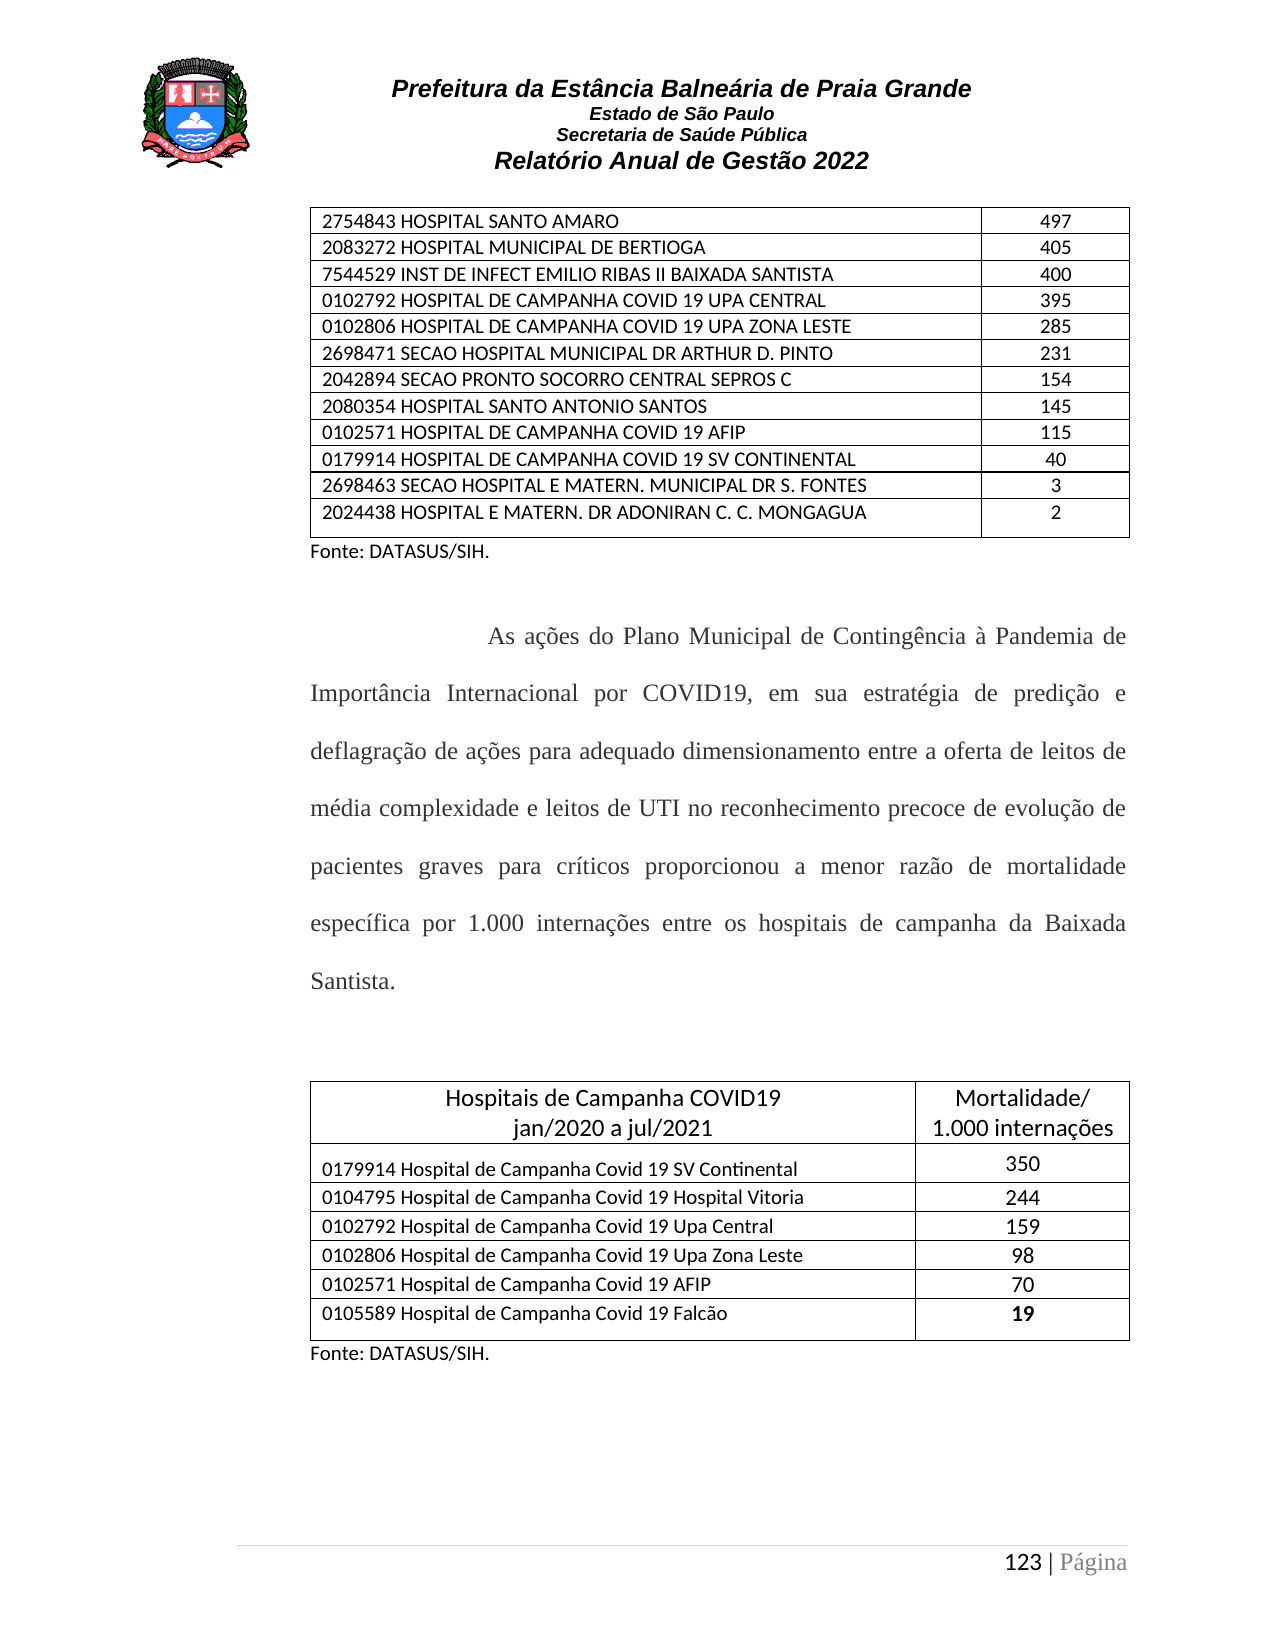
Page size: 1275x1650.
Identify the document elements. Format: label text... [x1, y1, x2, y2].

table_cell 0102792 Hospital de Campanha Covid 19 Upa Central [311, 1212, 915, 1240]
table_cell 154 [982, 367, 1129, 392]
table_cell 19 [916, 1299, 1129, 1339]
table_cell 7544529 INST DE INFECT EMILIO RIBAS II BAIXADA SANTISTA [311, 261, 981, 286]
table_cell 285 [982, 314, 1129, 339]
table_cell 0102792 HOSPITAL DE CAMPANHA COVID 19 UPA CENTRAL [311, 287, 981, 313]
table_cell 0102571 HOSPITAL DE CAMPANHA COVID 19 AFIP [311, 420, 981, 445]
table_header Hospitais de Campanha COVID19 jan/2020 a jul/2021 [311, 1082, 915, 1143]
table_header Mortalidade/ 1.000 internações [916, 1082, 1129, 1143]
table_cell 159 [916, 1212, 1129, 1240]
table_cell 0104795 Hospital de Campanha Covid 19 Hospital Vitoria [311, 1183, 915, 1211]
table_cell 497 [982, 208, 1129, 233]
text Fonte: DATASUS/SIH. [310, 1341, 1127, 1366]
table_cell 145 [982, 393, 1129, 418]
table_cell 0179914 Hospital de Campanha Covid 19 SV Continental [311, 1144, 915, 1182]
table_cell 0102806 HOSPITAL DE CAMPANHA COVID 19 UPA ZONA LESTE [311, 314, 981, 339]
table_cell 115 [982, 420, 1129, 445]
table_cell 2042894 SECAO PRONTO SOCORRO CENTRAL SEPROS C [311, 367, 981, 392]
table_cell 0179914 HOSPITAL DE CAMPANHA COVID 19 SV CONTINENTAL [311, 446, 981, 471]
table_cell 244 [916, 1183, 1129, 1211]
table_cell 2754843 HOSPITAL SANTO AMARO [311, 208, 981, 233]
picture [132, 55, 259, 172]
table_cell 400 [982, 261, 1129, 286]
table_cell 2083272 HOSPITAL MUNICIPAL DE BERTIOGA [311, 234, 981, 260]
table_cell 0102806 Hospital de Campanha Covid 19 Upa Zona Leste [311, 1241, 915, 1269]
table_cell 350 [916, 1144, 1129, 1182]
table_cell 70 [916, 1270, 1129, 1298]
table_cell 3 [982, 473, 1129, 498]
table_cell 0105589 Hospital de Campanha Covid 19 Falcão [311, 1299, 915, 1339]
table_cell 40 [982, 446, 1129, 471]
table_cell 405 [982, 234, 1129, 260]
table_cell 0102571 Hospital de Campanha Covid 19 AFIP [311, 1270, 915, 1298]
text As ações do Plano Municipal de Contingência à Pandemia de Importância Internacional por COVID19, em sua estratégia de predição e deflagração de ações para adequado dimensionamento entre a oferta de leitos de média complexidade e leitos de UTI no reconhecimento precoce de evolução de pacientes graves para críticos proporcionou a menor razão de mortalidade específica por 1.000 internações entre os hospitais de campanha da Baixada Santista. [310, 621, 1127, 994]
table_cell 2024438 HOSPITAL E MATERN. DR ADONIRAN C. C. MONGAGUA [311, 499, 981, 537]
table_cell 98 [916, 1241, 1129, 1269]
table_cell 395 [982, 287, 1129, 313]
table_cell 2698463 SECAO HOSPITAL E MATERN. MUNICIPAL DR S. FONTES [311, 473, 981, 498]
text Fonte: DATASUS/SIH. [310, 538, 1127, 563]
table_cell 231 [982, 340, 1129, 366]
table_cell 2 [982, 499, 1129, 537]
table_cell 2080354 HOSPITAL SANTO ANTONIO SANTOS [311, 393, 981, 418]
table_cell 2698471 SECAO HOSPITAL MUNICIPAL DR ARTHUR D. PINTO [311, 340, 981, 366]
